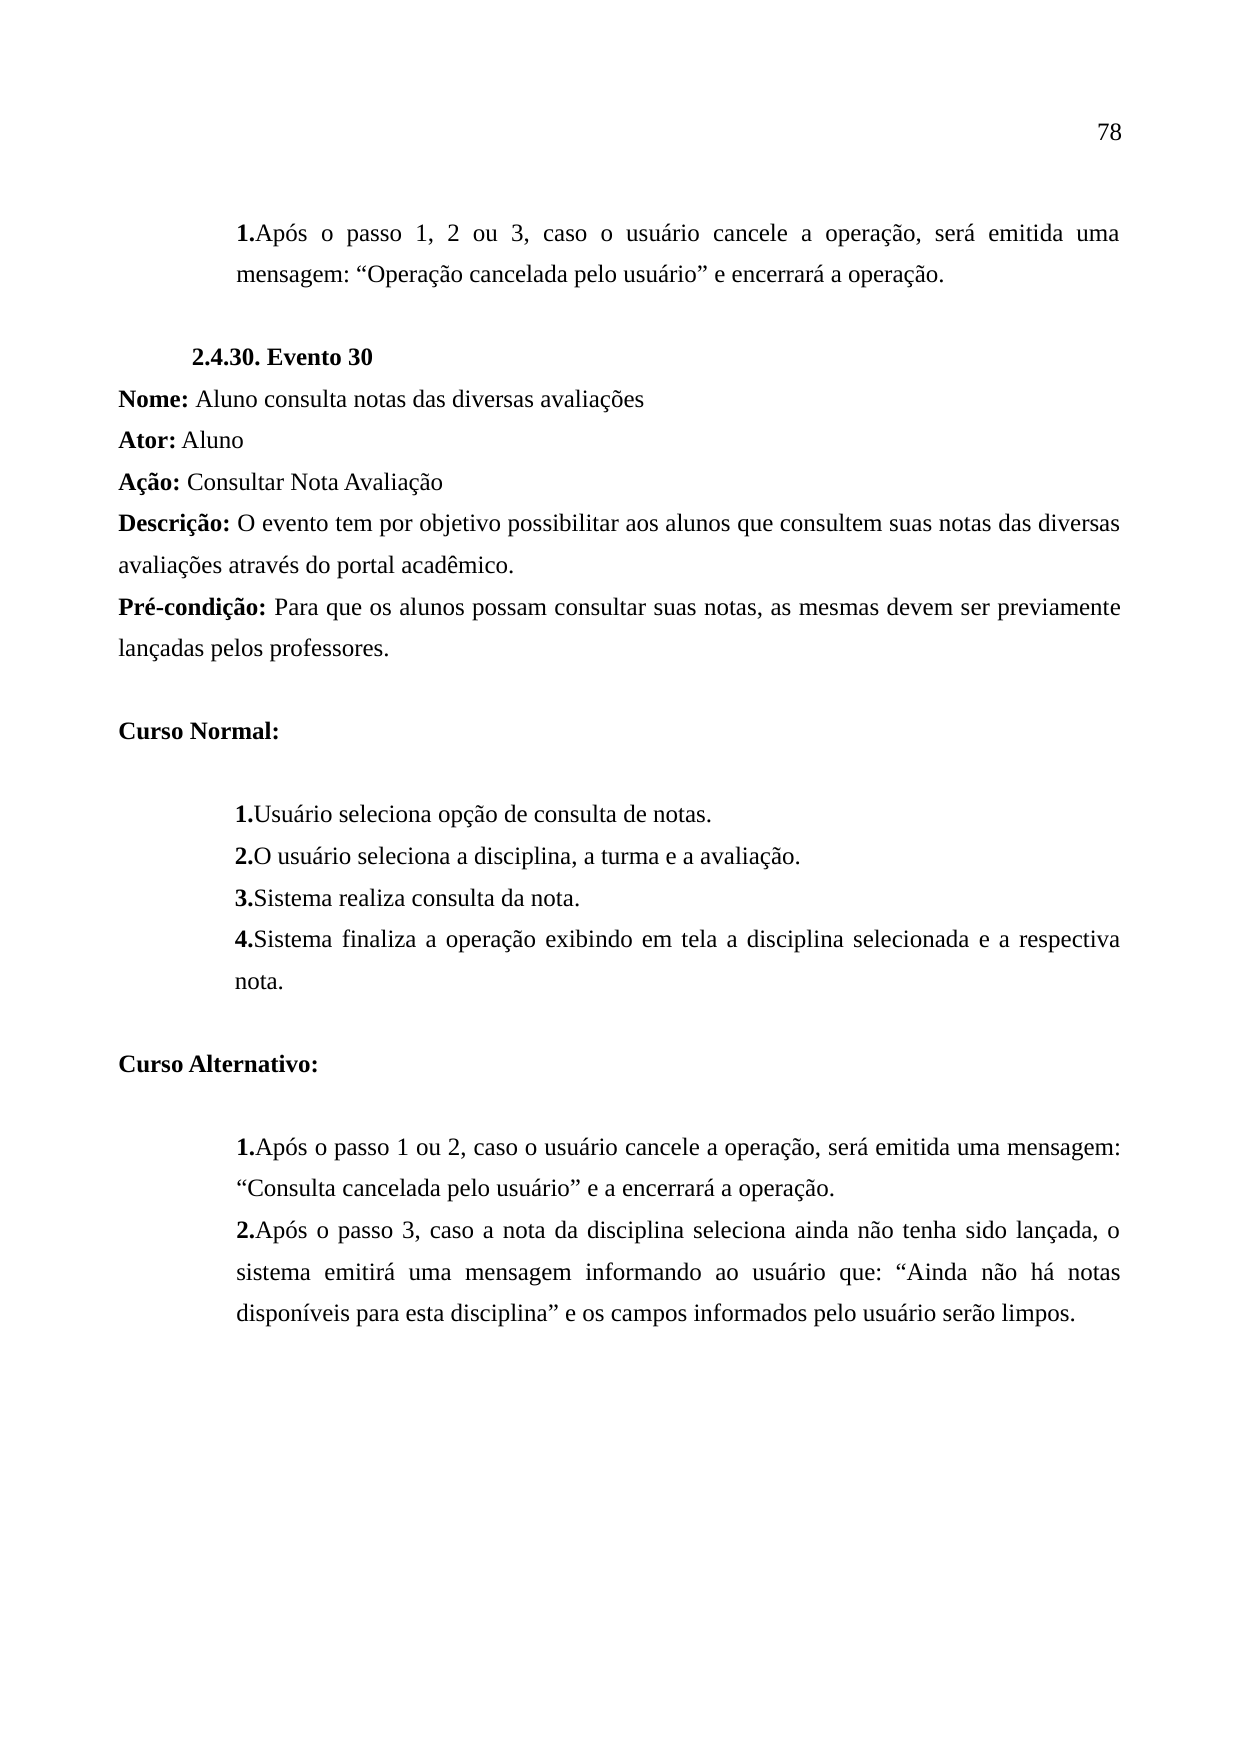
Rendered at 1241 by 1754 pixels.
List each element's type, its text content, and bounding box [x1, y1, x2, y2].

list 1.Após o passo 1, 2 ou 3, caso o usuário cancele a operação, será emitida uma mensagem: “Operação cancelada pelo usuário” e encerrará a operação. [236, 219, 1122, 288]
text 2.4.30. Evento 30 [118, 343, 1122, 371]
list Usuário seleciona opção de consulta de notas. [234, 801, 1122, 828]
text Pré-condição: Para que os alunos possam consultar suas notas, as mesmas devem ser previamente lançadas pelos professores. [118, 593, 1122, 662]
text Curso Normal: [118, 717, 1122, 745]
text Curso Alternativo: [118, 1050, 1122, 1078]
list Após o passo 3, caso a nota da disciplina seleciona ainda não tenha sido lançada, o sistema emitirá uma mensagem informando ao usuário que: “Ainda não há notas disponíveis para esta disciplina” e os campos informados pelo usuário serão limpos. [236, 1216, 1122, 1327]
list O usuário seleciona a disciplina, a turma e a avaliação. [234, 842, 1122, 870]
text Ator: Aluno [118, 426, 1122, 454]
list Sistema finaliza a operação exibindo em tela a disciplina selecionada e a respectiva nota. [234, 925, 1122, 994]
text Nome: Aluno consulta notas das diversas avaliações [118, 385, 1122, 413]
list Sistema realiza consulta da nota. [234, 884, 1122, 911]
text Ação: Consultar Nota Avaliação [118, 468, 1122, 496]
text Descrição: O evento tem por objetivo possibilitar aos alunos que consultem suas notas das diversas avaliações através do portal acadêmico. [118, 509, 1122, 579]
list Após o passo 1 ou 2, caso o usuário cancele a operação, será emitida uma mensagem: “Consulta cancelada pelo usuário” e a encerrará a operação. [236, 1133, 1122, 1202]
